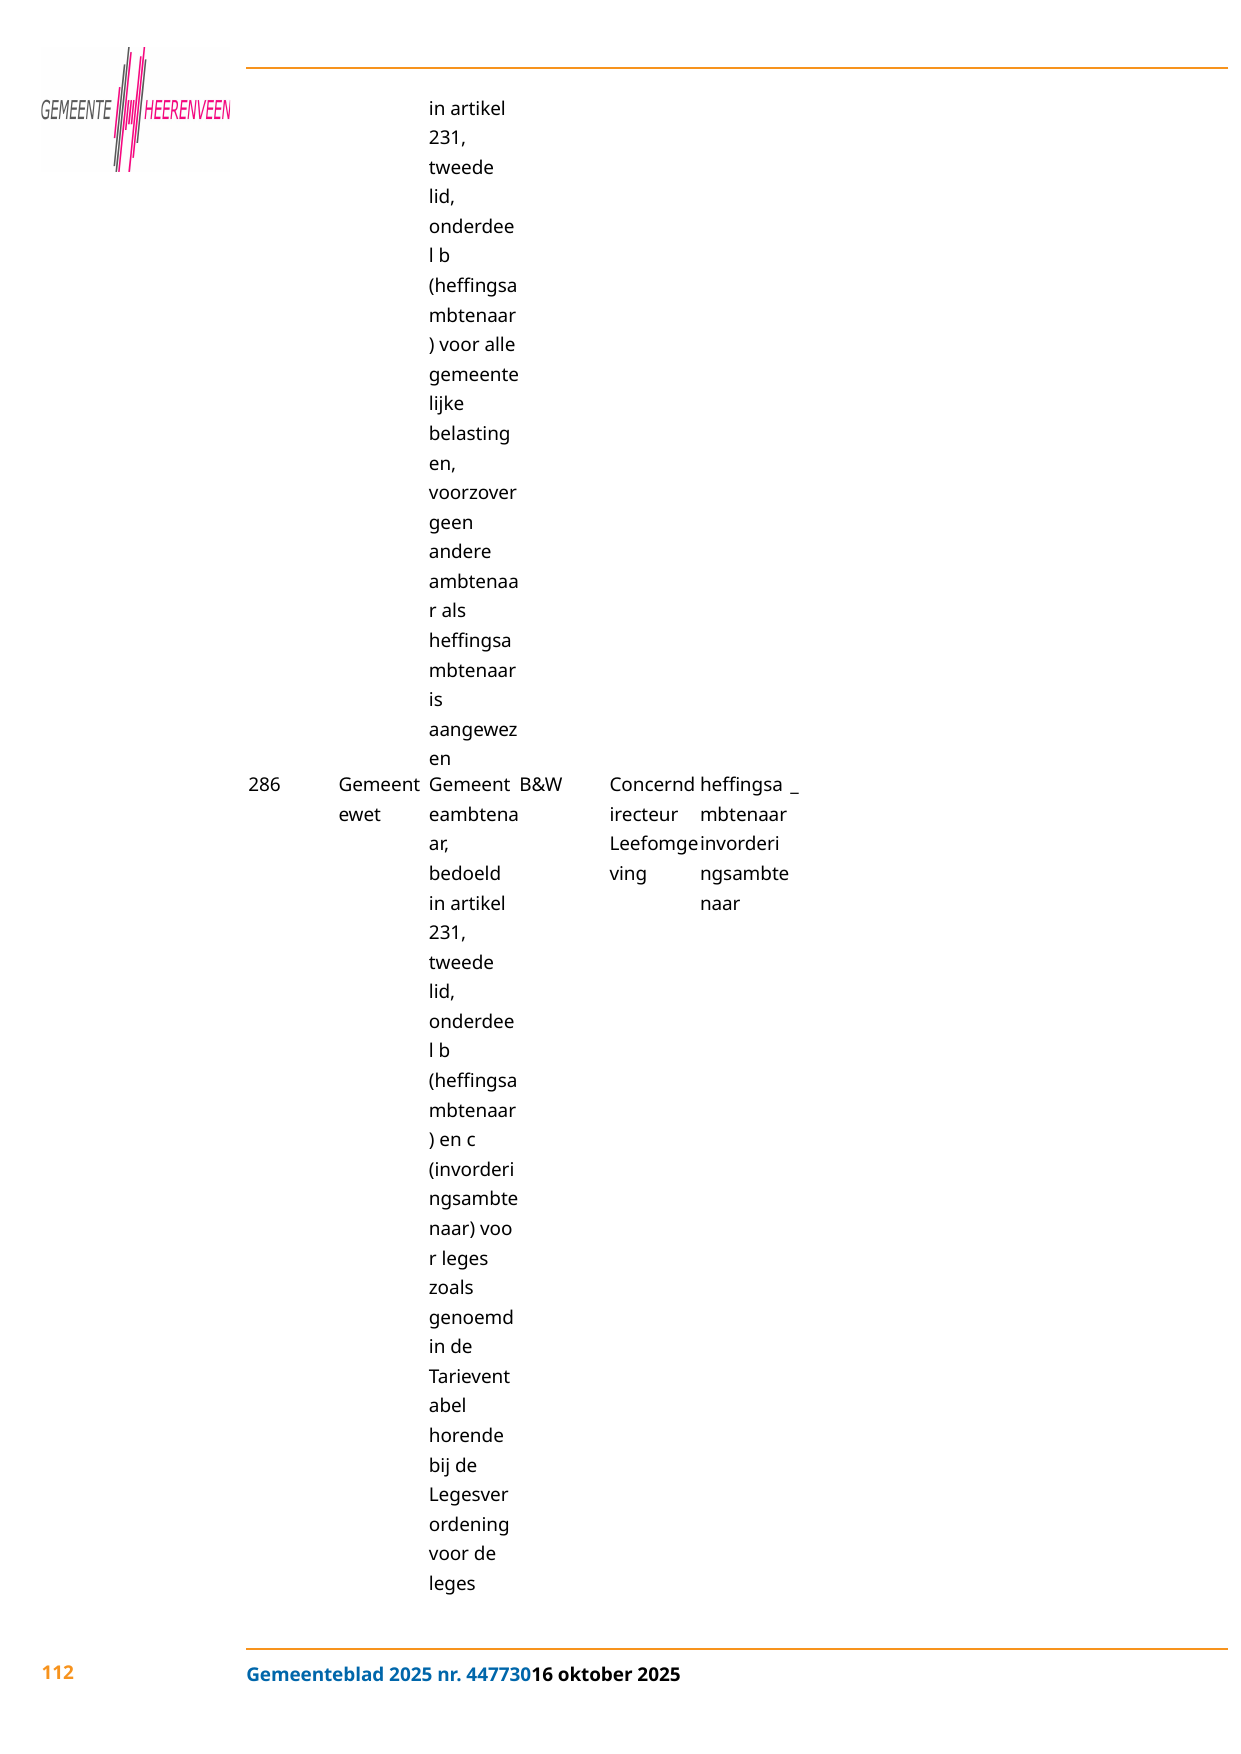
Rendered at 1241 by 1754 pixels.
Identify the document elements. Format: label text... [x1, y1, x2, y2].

table_cell [519, 95, 609, 771]
table_cell [971, 771, 1061, 1596]
table_cell Gemeentewet [338, 771, 429, 1596]
table_cell [1061, 95, 1152, 771]
table_cell [881, 95, 971, 771]
table_cell [338, 95, 429, 771]
table_cell [971, 95, 1061, 771]
table_cell Concerndirecteur Leefomgeving [609, 771, 700, 1596]
table_cell [790, 95, 881, 771]
table_cell in artikel 231, tweede lid, onderdeel b (heffingsambtenaar) voor alle gemeentelijke belastingen, voorzover geen andere ambtenaar als heffingsambtenaar is aangewezen [429, 95, 519, 771]
table_cell Gemeenteambtenaar, bedoeld in artikel 231, tweede lid, onderdeel b (heffingsambtenaar) en c (invorderingsambtenaar) voor leges zoals genoemd in de Tarieventabel horende bij de Legesverordening voor de leges [429, 771, 519, 1596]
table_cell B&W [519, 771, 609, 1596]
table_cell heffingsambtenaar invorderingsambtenaar [700, 771, 790, 1596]
table_cell [881, 771, 971, 1596]
table_cell [1061, 771, 1152, 1596]
picture [41, 47, 231, 172]
table_cell [248, 95, 338, 771]
table_cell [700, 95, 790, 771]
table_cell 286 [248, 771, 338, 1596]
table_cell [609, 95, 700, 771]
table_cell _ [790, 771, 881, 1596]
